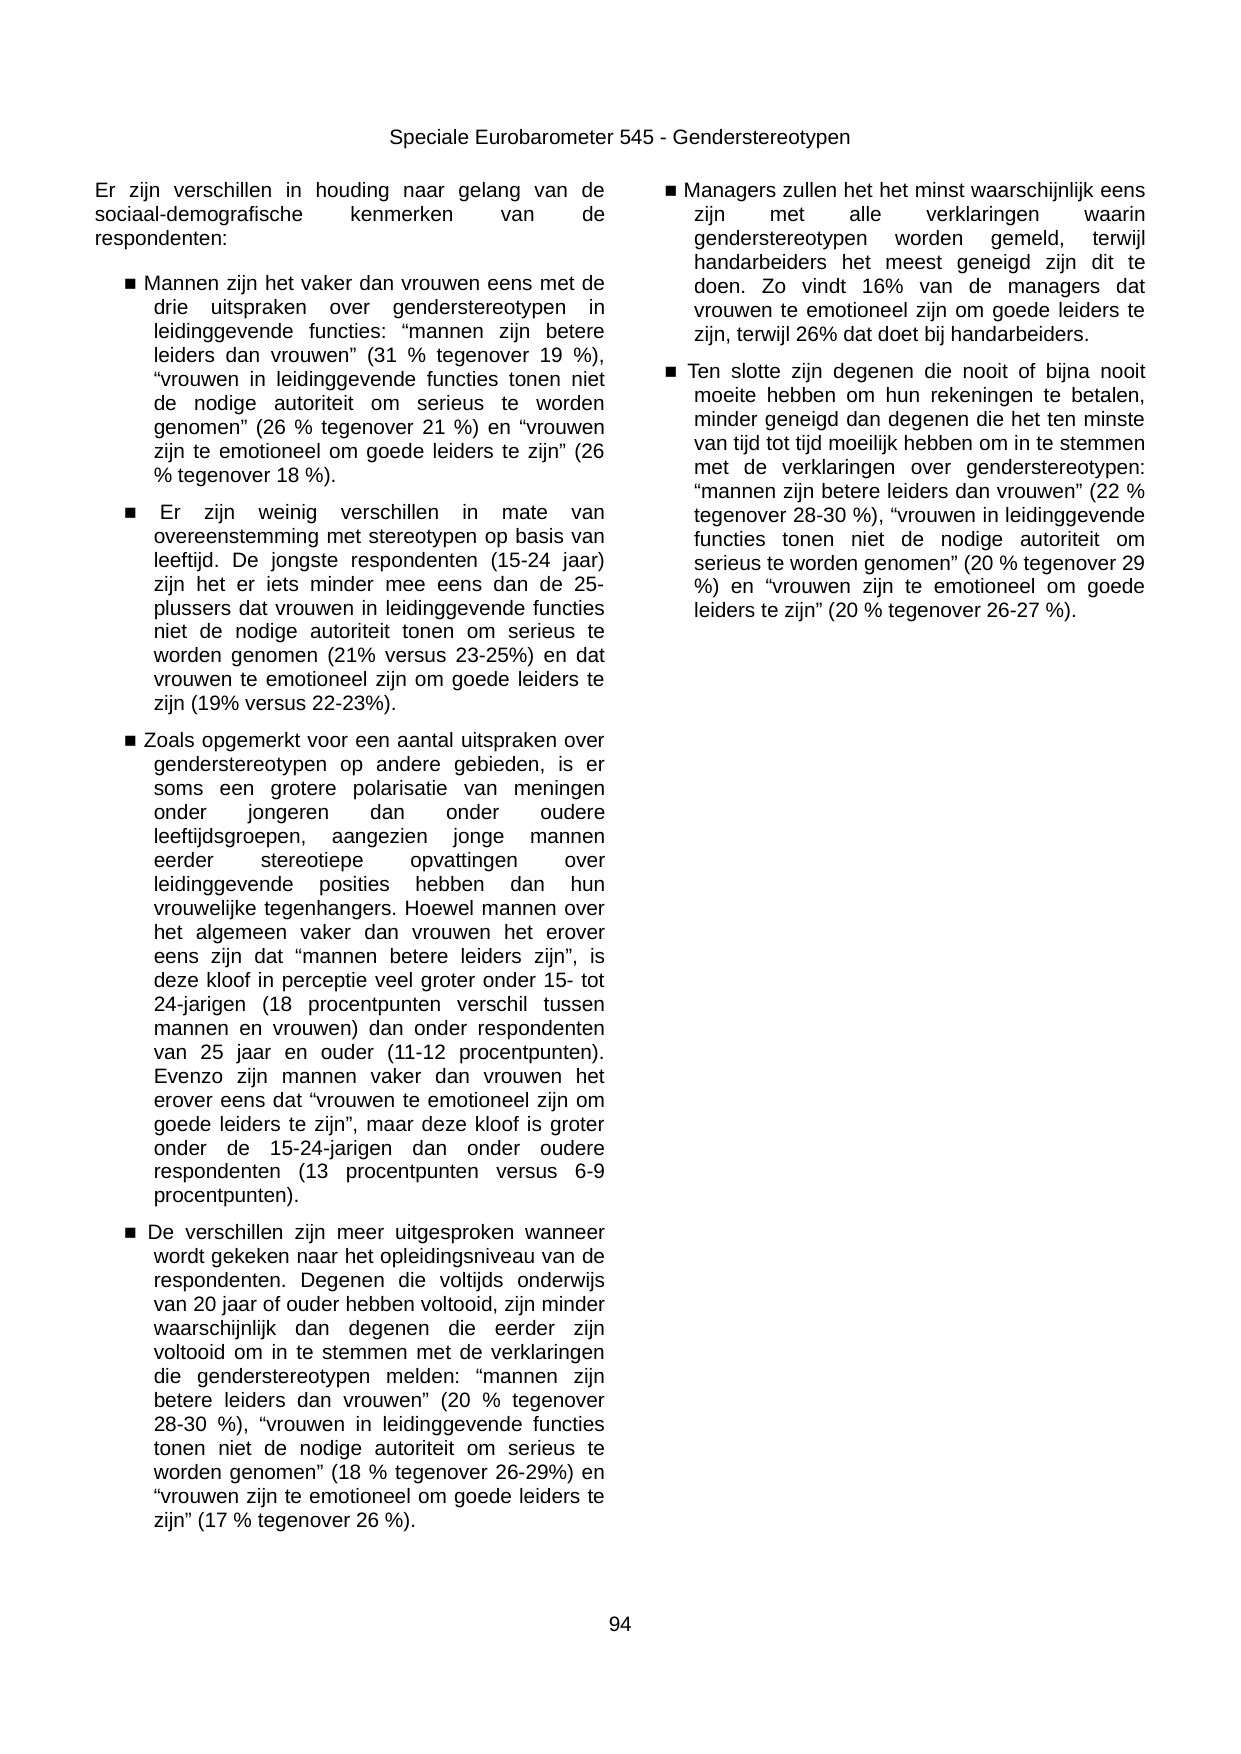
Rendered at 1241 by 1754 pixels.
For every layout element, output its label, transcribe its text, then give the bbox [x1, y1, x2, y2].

text ■ Zoals opgemerkt voor een aantal uitspraken over genderstereotypen op andere gebieden, is er soms een grotere polarisatie van meningen onder jongeren dan onder oudere leeftijdsgroepen, aangezien jonge mannen eerder stereotiepe opvattingen over leidinggevende posities hebben dan hun vrouwelijke tegenhangers. Hoewel mannen over het algemeen vaker dan vrouwen het erover eens zijn dat “mannen betere leiders zijn”, is deze kloof in perceptie veel groter onder 15- tot 24-jarigen (18 procentpunten verschil tussen mannen en vrouwen) dan onder respondenten van 25 jaar en ouder (11-12 procentpunten). Evenzo zijn mannen vaker dan vrouwen het erover eens dat “vrouwen te emotioneel zijn om goede leiders te zijn”, maar deze kloof is groter onder de 15-24-jarigen dan onder oudere respondenten (13 procentpunten versus 6-9 procentpunten). [124, 728, 605, 1207]
text ■ Er zijn weinig verschillen in mate van overeenstemming met stereotypen op basis van leeftijd. De jongste respondenten (15-24 jaar) zijn het er iets minder mee eens dan de 25-plussers dat vrouwen in leidinggevende functies niet de nodige autoriteit tonen om serieus te worden genomen (21% versus 23-25%) en dat vrouwen te emotioneel zijn om goede leiders te zijn (19% versus 22-23%). [124, 499, 605, 715]
text ■ Ten slotte zijn degenen die nooit of bijna nooit moeite hebben om hun rekeningen te betalen, minder geneigd dan degenen die het ten minste van tijd tot tijd moeilijk hebben om in te stemmen met de verklaringen over genderstereotypen: “mannen zijn betere leiders dan vrouwen” (22 % tegenover 28-30 %), “vrouwen in leidinggevende functies tonen niet de nodige autoriteit om serieus te worden genomen” (20 % tegenover 29 %) en “vrouwen zijn te emotioneel om goede leiders te zijn” (20 % tegenover 26-27 %). [664, 359, 1146, 622]
text ■ De verschillen zijn meer uitgesproken wanneer wordt gekeken naar het opleidingsniveau van de respondenten. Degenen die voltijds onderwijs van 20 jaar of ouder hebben voltooid, zijn minder waarschijnlijk dan degenen die eerder zijn voltooid om in te stemmen met de verklaringen die genderstereotypen melden: “mannen zijn betere leiders dan vrouwen” (20 % tegenover 28-30 %), “vrouwen in leidinggevende functies tonen niet de nodige autoriteit om serieus te worden genomen” (18 % tegenover 26-29%) en “vrouwen zijn te emotioneel om goede leiders te zijn” (17 % tegenover 26 %). [124, 1220, 605, 1532]
text ■ Mannen zijn het vaker dan vrouwen eens met de drie uitspraken over genderstereotypen in leidinggevende functies: “mannen zijn betere leiders dan vrouwen” (31 % tegenover 19 %), “vrouwen in leidinggevende functies tonen niet de nodige autoriteit om serieus te worden genomen” (26 % tegenover 21 %) en “vrouwen zijn te emotioneel om goede leiders te zijn” (26 % tegenover 18 %). [124, 271, 605, 487]
text ■ Managers zullen het het minst waarschijnlijk eens zijn met alle verklaringen waarin genderstereotypen worden gemeld, terwijl handarbeiders het meest geneigd zijn dit te doen. Zo vindt 16% van de managers dat vrouwen te emotioneel zijn om goede leiders te zijn, terwijl 26% dat doet bij handarbeiders. [664, 178, 1146, 346]
text Er zijn verschillen in houding naar gelang van de sociaal-demografische kenmerken van de respondenten: [94, 178, 605, 250]
